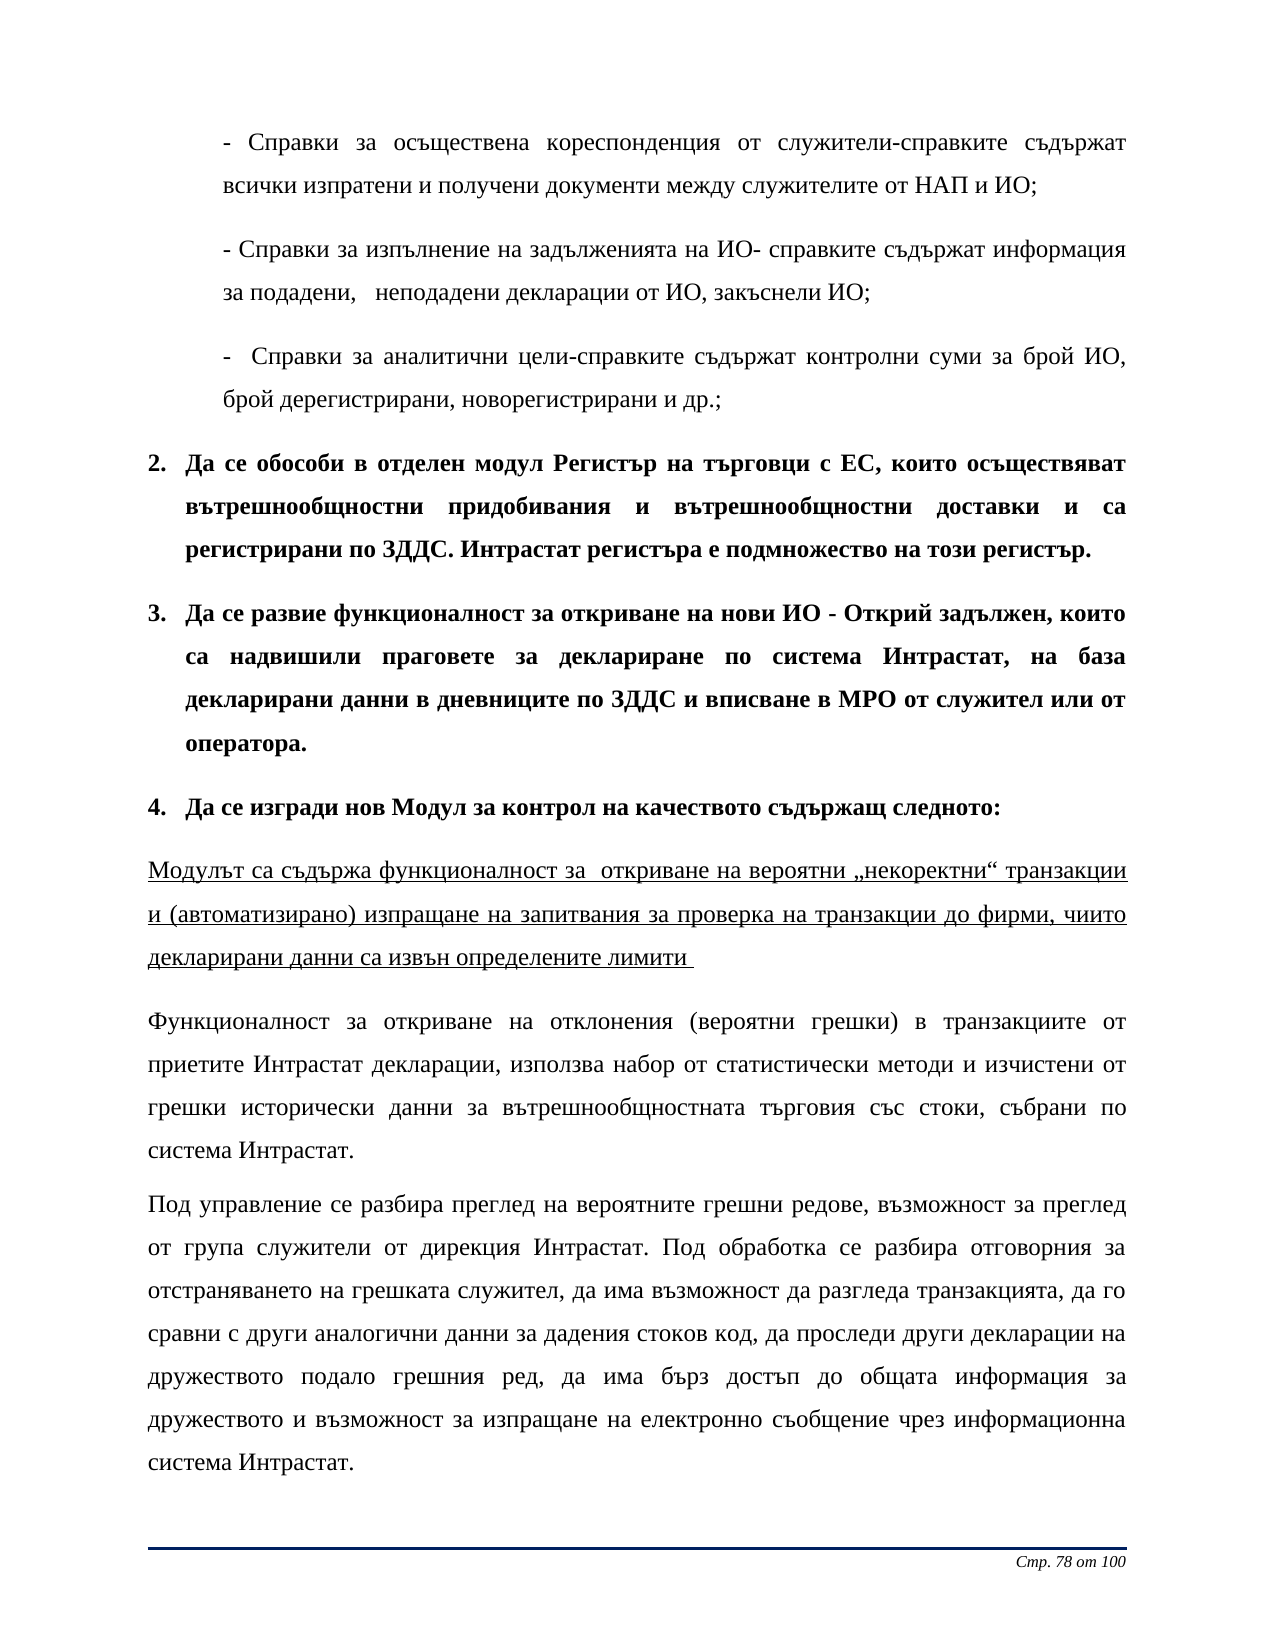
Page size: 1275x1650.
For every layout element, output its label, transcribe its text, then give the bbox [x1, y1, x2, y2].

list - Справки за осъществена кореспонденция от служители-справките съдържат всички изпратени и получени документи между служителите от НАП и ИО; [223, 127, 1127, 199]
list - Справки за изпълнение на задълженията на ИО- справките съдържат информация за подадени, неподадени декларации от ИО, закъснели ИО; [223, 234, 1127, 306]
text Функционалност за откриване на отклонения (вероятни грешки) в транзакциите от приетите Интрастат декларации, използва набор от статистически методи и изчистени от грешки исторически данни за вътрешнообщностната търговия със стоки, събрани по система Интрастат. [148, 1006, 1127, 1164]
list Да се развие функционалност за откриване на нови ИО - Открий задължен, които са надвишили праговете за деклариране по система Интрастат, на база декларирани данни в дневниците по ЗДДС и вписване в МРО от служител или от оператора. [148, 598, 1127, 756]
list Да се изгради нов Модул за контрол на качеството съдържащ следното: [148, 792, 1127, 820]
text Модулът са съдържа функционалност за откриване на вероятни „некоректни“ транзакции [148, 856, 1127, 881]
text и (автоматизирано) изпращане на запитвания за проверка на транзакции до фирми, чиито [148, 882, 1127, 924]
list - Справки за аналитични цели-справките съдържат контролни суми за брой ИО, брой дерегистрирани, новорегистрирани и др.; [223, 341, 1127, 413]
text Под управление се разбира преглед на вероятните грешни редове, възможност за преглед от група служители от дирекция Интрастат. Под обработка се разбира отговорния за отстраняването на грешката служител, да има възможност да разгледа транзакцията, да го сравни с други аналогични данни за дадения стоков код, да проследи други декларации на дружеството подало грешния ред, да има бърз достъп до общата информация за дружеството и възможност за изпращане на електронно съобщение чрез информационна система Интрастат. [148, 1189, 1127, 1476]
text декларирани данни са извън определените лимити [148, 925, 1127, 971]
list Да се обособи в отделен модул Регистър на търговци с ЕС, които осъществяват вътрешнообщностни придобивания и вътрешнообщностни доставки и са регистрирани по ЗДДС. Интрастат регистъра е подмножество на този регистър. [148, 448, 1127, 563]
